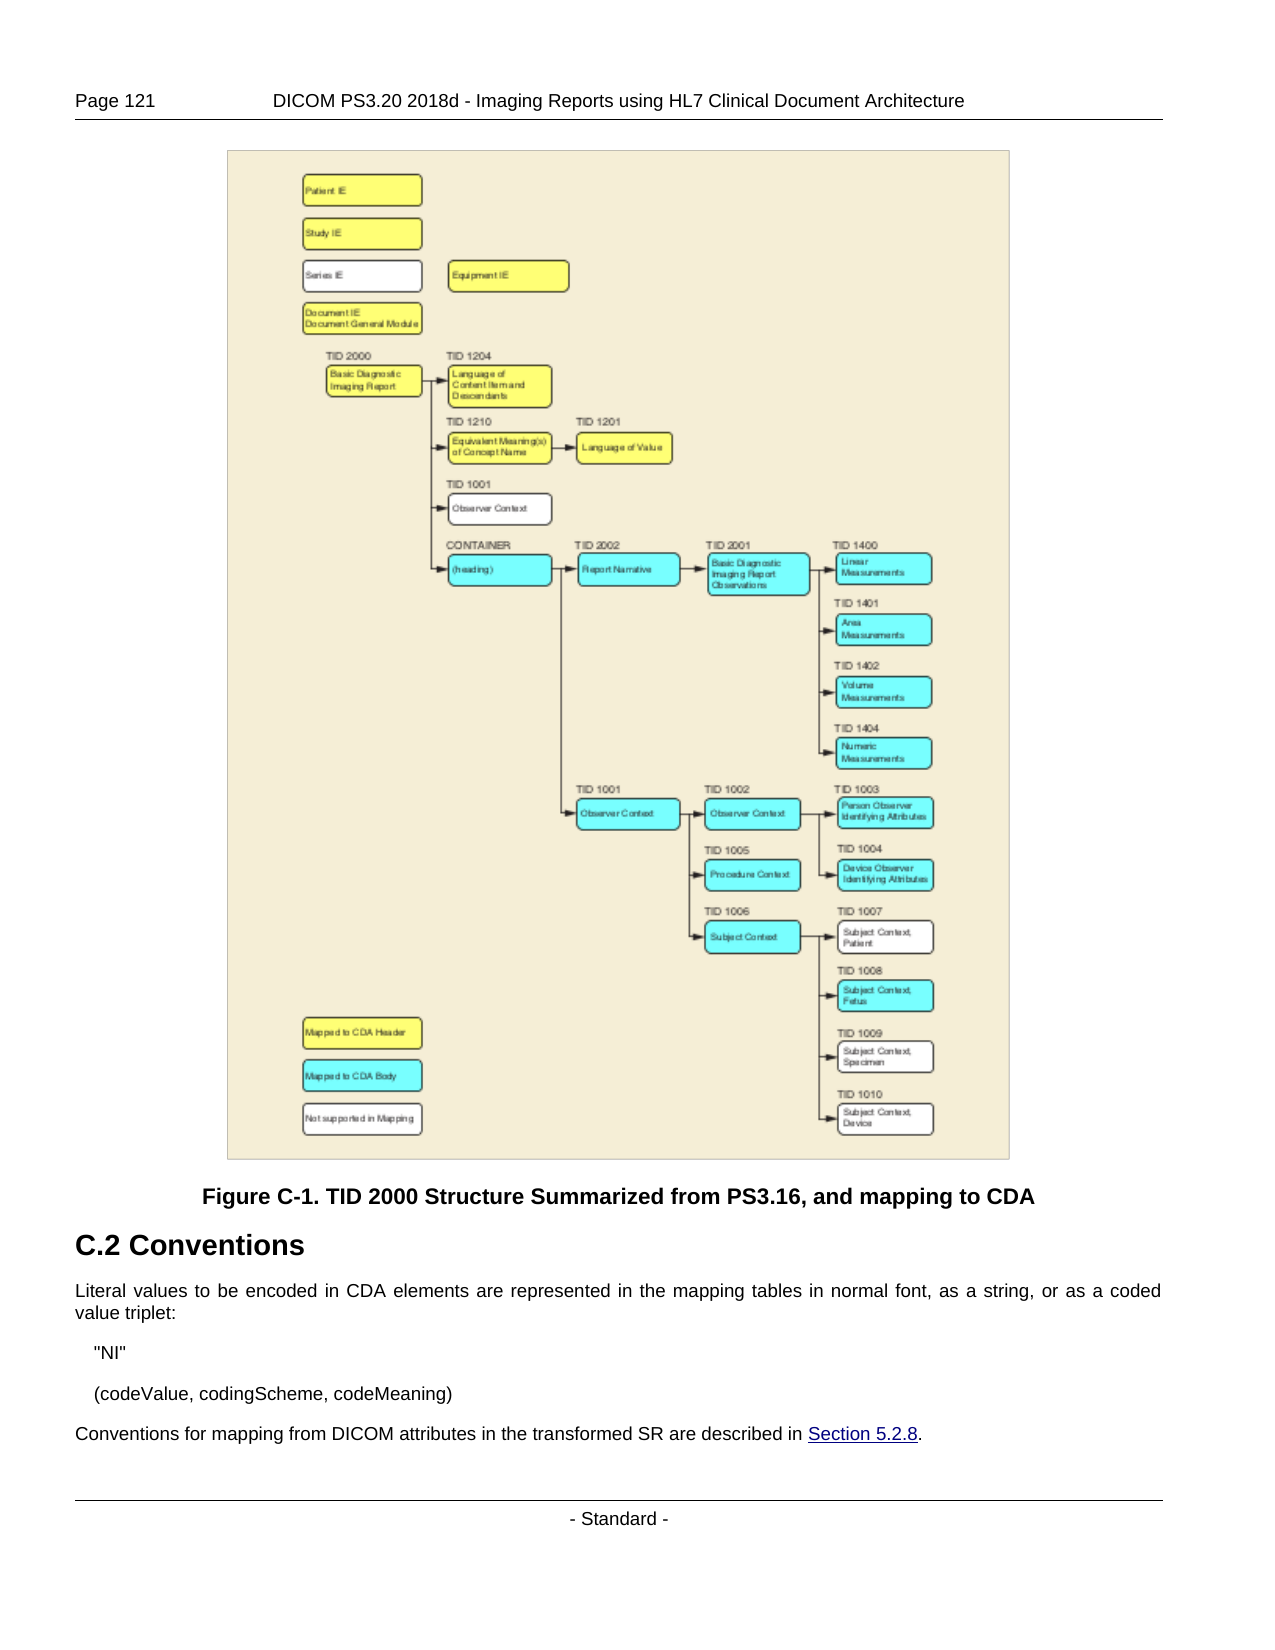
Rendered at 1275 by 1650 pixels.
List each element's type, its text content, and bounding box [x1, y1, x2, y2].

text Figure C-1. TID 2000 Structure Summarized from PS3.16, and mapping to CDA [75, 1183, 1162, 1209]
text Conventions for mapping from DICOM attributes in the transformed SR are described in Section 5.2.8. [75, 1423, 1162, 1444]
picture [226, 150, 1011, 1161]
text (codeValue, codingScheme, codeMeaning) [94, 1382, 1162, 1404]
text C.2 Conventions [75, 1228, 1162, 1261]
text Literal values to be encoded in CDA elements are represented in the mapping tables in normal font, as a string, or as a coded value triplet: [75, 1280, 1162, 1323]
text "NI" [94, 1342, 1162, 1364]
